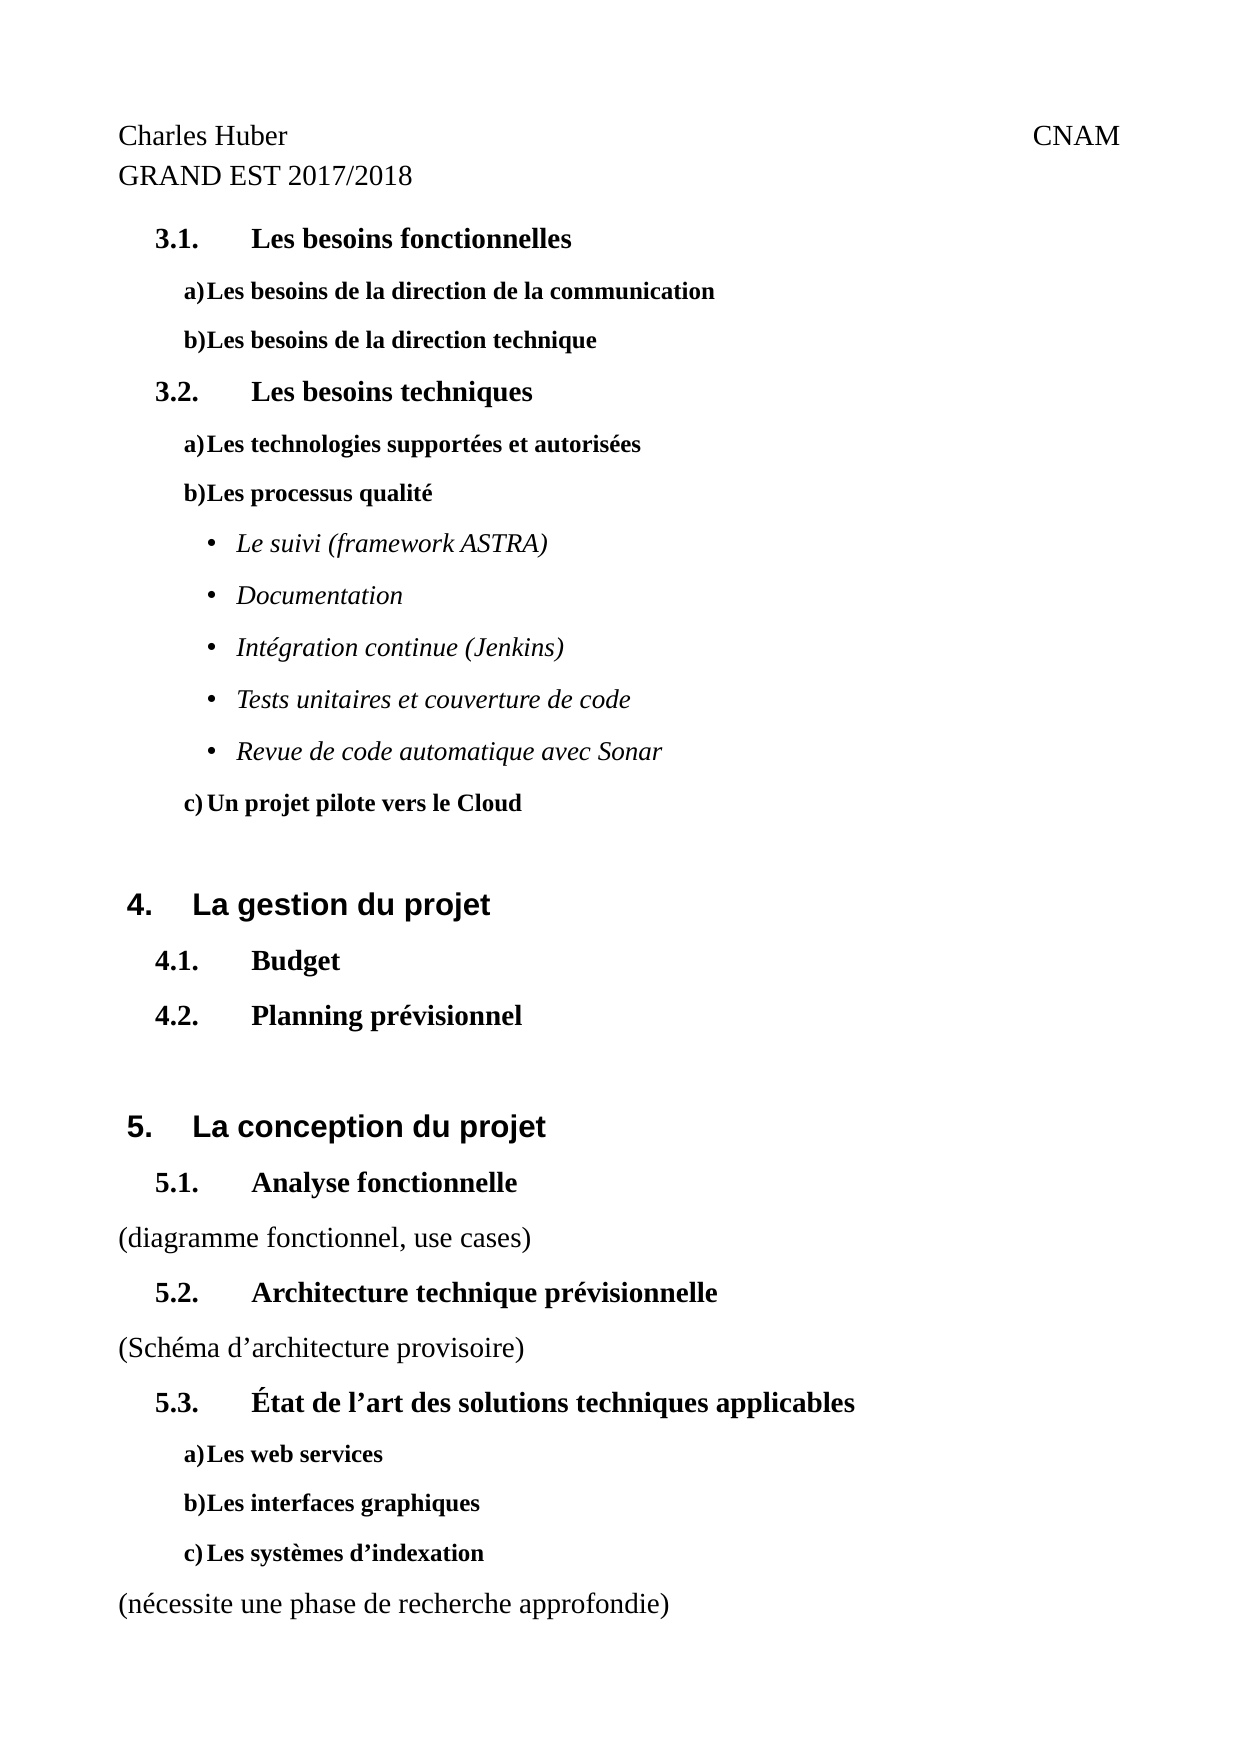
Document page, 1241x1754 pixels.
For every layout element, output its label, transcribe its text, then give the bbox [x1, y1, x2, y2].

subtitle Revue de code automatique avec Sonar [207, 736, 1122, 767]
subtitle Architecture technique prévisionnelle [148, 1275, 1122, 1309]
subtitle Les besoins fonctionnelles [148, 221, 1122, 255]
subtitle Les web services [177, 1439, 1122, 1468]
subtitle Intégration continue (Jenkins) [207, 631, 1122, 663]
subtitle Budget [148, 943, 1122, 977]
subtitle Analyse fonctionnelle [148, 1166, 1122, 1199]
subtitle Le suivi (framework ASTRA) [207, 527, 1122, 558]
subtitle Les besoins de la direction technique [177, 325, 1122, 354]
subtitle Planning prévisionnel [148, 998, 1122, 1032]
subtitle Les systèmes d’indexation [177, 1538, 1122, 1566]
subtitle La gestion du projet [118, 886, 1122, 922]
subtitle État de l’art des solutions techniques applicables [148, 1385, 1122, 1418]
text (diagramme fonctionnel, use cases) [118, 1220, 1122, 1254]
text (nécessite une phase de recherche approfondie) [118, 1587, 1122, 1620]
subtitle Tests unitaires et couverture de code [207, 683, 1122, 715]
subtitle Les besoins techniques [148, 374, 1122, 408]
subtitle Les processus qualité [177, 478, 1122, 507]
subtitle Un projet pilote vers le Cloud [177, 788, 1122, 816]
subtitle Les besoins de la direction de la communication [177, 276, 1122, 305]
subtitle Les interfaces graphiques [177, 1488, 1122, 1517]
text (Schéma d’architecture provisoire) [118, 1330, 1122, 1363]
subtitle La conception du projet [118, 1108, 1122, 1144]
subtitle Les technologies supportées et autorisées [177, 429, 1122, 458]
subtitle Documentation [207, 579, 1122, 611]
